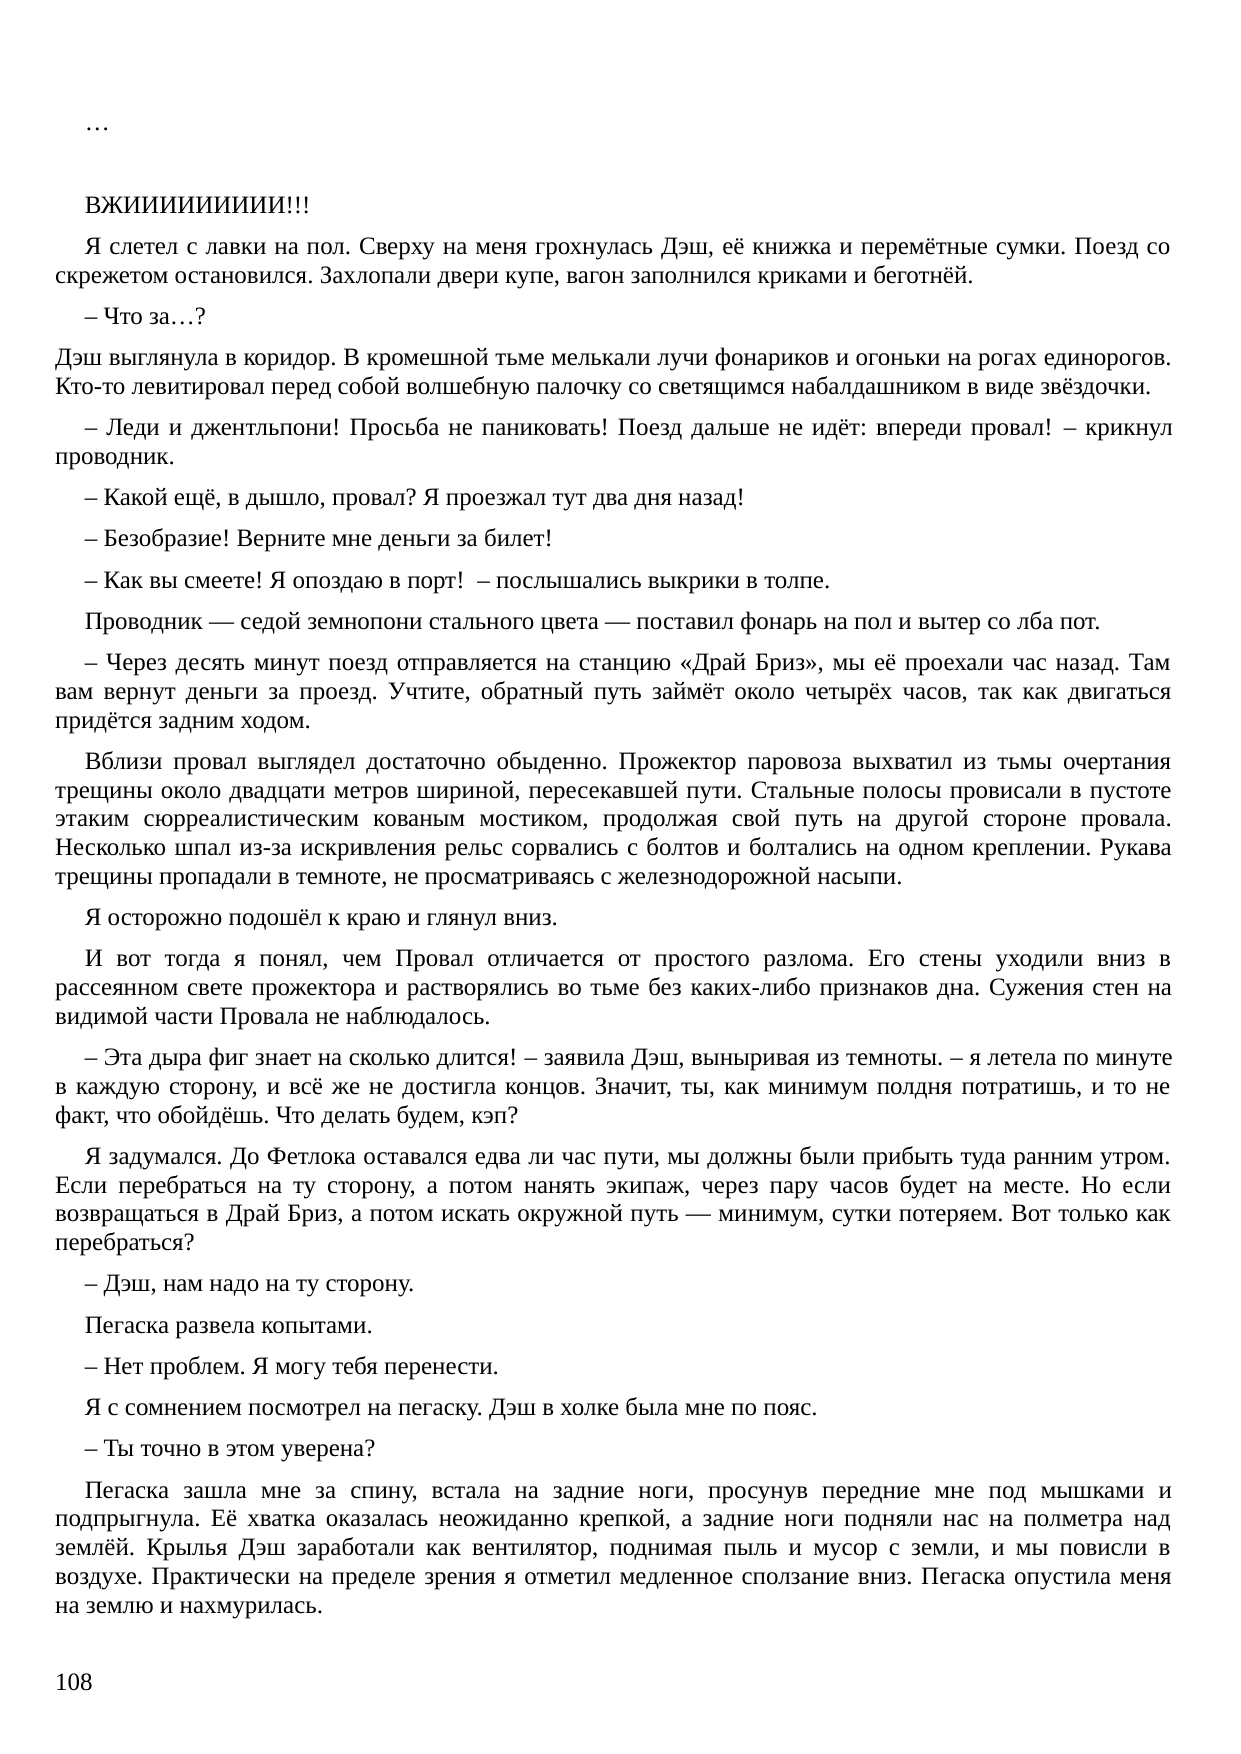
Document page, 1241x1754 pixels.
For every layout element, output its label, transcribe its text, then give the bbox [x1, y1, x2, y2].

text Дэш выглянула в коридор. В кромешной тьме мелькали лучи фонариков и огоньки на рогах единорогов. Кто-то левитировал перед собой волшебную палочку со светящимся набалдашником в виде звёздочки. [55, 342, 1173, 400]
text – Леди и джентльпони! Просьба не паниковать! Поезд дальше не идёт: впереди провал! – крикнул проводник. [55, 412, 1173, 470]
text – Ты точно в этом уверена? [55, 1433, 1173, 1462]
text Я задумался. До Фетлока оставался едва ли час пути, мы должны были прибыть туда ранним утром. Если перебраться на ту сторону, а потом нанять экипаж, через пару часов будет на месте. Но если возвращаться в Драй Бриз, а потом искать окружной путь — минимум, сутки потеряем. Вот только как перебраться? [55, 1141, 1173, 1256]
text Вблизи провал выглядел достаточно обыденно. Прожектор паровоза выхватил из тьмы очертания трещины около двадцати метров шириной, пересекавшей пути. Стальные полосы провисали в пустоте этаким сюрреалистическим кованым мостиком, продолжая свой путь на другой стороне провала. Несколько шпал из-за искривления рельс сорвались с болтов и болтались на одном креплении. Рукава трещины пропадали в темноте, не просматриваясь с железнодорожной насыпи. [55, 746, 1173, 890]
text Проводник — седой земнопони стального цвета — поставил фонарь на пол и вытер со лба пот. [55, 606, 1173, 635]
text Пегаска развела копытами. [55, 1310, 1173, 1338]
text Я осторожно подошёл к краю и глянул вниз. [55, 902, 1173, 931]
text Пегаска зашла мне за спину, встала на задние ноги, просунув передние мне под мышками и подпрыгнула. Её хватка оказалась неожиданно крепкой, а задние ноги подняли нас на полметра над землёй. Крылья Дэш заработали как вентилятор, поднимая пыль и мусор с земли, и мы повисли в воздухе. Практически на пределе зрения я отметил медленное сползание вниз. Пегаска опустила меня на землю и нахмурилась. [55, 1475, 1173, 1618]
text – Нет проблем. Я могу тебя перенести. [55, 1351, 1173, 1380]
text – Что за…? [55, 301, 1173, 330]
text Я слетел с лавки на пол. Сверху на меня грохнулась Дэш, её книжка и перемётные сумки. Поезд со скрежетом остановился. Захлопали двери купе, вагон заполнился криками и беготнёй. [55, 231, 1173, 288]
text И вот тогда я понял, чем Провал отличается от простого разлома. Его стены уходили вниз в рассеянном свете прожектора и растворялись во тьме без каких-либо признаков дна. Сужения стен на видимой части Провала не наблюдалось. [55, 943, 1173, 1030]
text … [55, 107, 1173, 136]
text ВЖИИИИИИИИИ!!! [55, 190, 1173, 218]
text – Безобразие! Верните мне деньги за билет! [55, 523, 1173, 552]
text – Какой ещё, в дышло, провал? Я проезжал тут два дня назад! [55, 482, 1173, 511]
text – Дэш, нам надо на ту сторону. [55, 1268, 1173, 1297]
text Я с сомнением посмотрел на пегаску. Дэш в холке была мне по пояс. [55, 1392, 1173, 1421]
text – Эта дыра фиг знает на сколько длится! – заявила Дэш, выныривая из темноты. – я летела по минуте в каждую сторону, и всё же не достигла концов. Значит, ты, как минимум полдня потратишь, и то не факт, что обойдёшь. Что делать будем, кэп? [55, 1042, 1173, 1128]
text – Через десять минут поезд отправляется на станцию «Драй Бриз», мы её проехали час назад. Там вам вернут деньги за проезд. Учтите, обратный путь займёт около четырёх часов, так как двигаться придётся задним ходом. [55, 647, 1173, 733]
text – Как вы смеете! Я опоздаю в порт! – послышались выкрики в толпе. [55, 565, 1173, 593]
